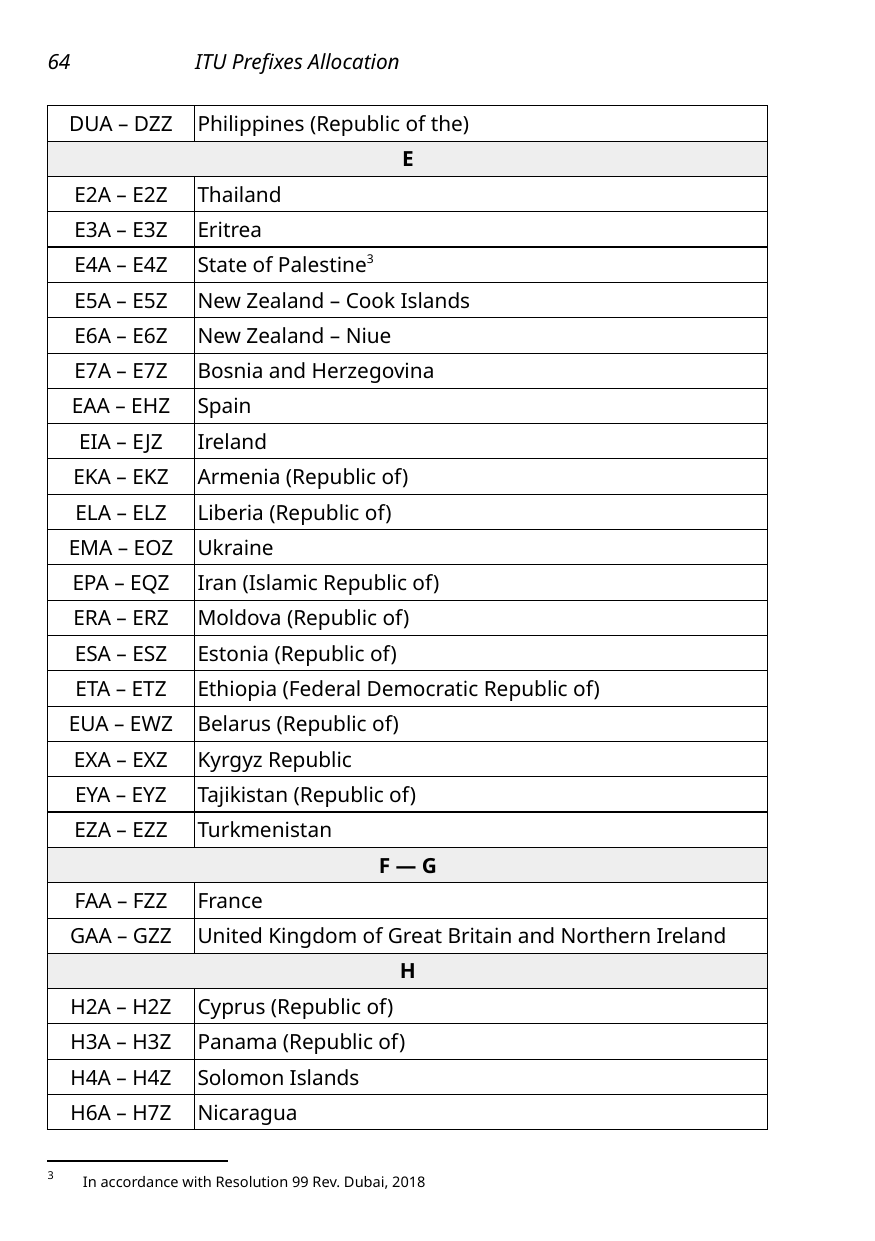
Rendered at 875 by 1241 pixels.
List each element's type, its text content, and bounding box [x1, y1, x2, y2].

table_cell Cyprus (Republic of) [195, 989, 767, 1023]
table_cell E6A – E6Z [48, 318, 194, 352]
table_cell E2A – E2Z [48, 177, 194, 211]
table_cell H6A – H7Z [48, 1095, 194, 1129]
table_cell E3A – E3Z [48, 212, 194, 246]
table_cell New Zealand – Niue [195, 318, 767, 352]
table_cell EYA – EYZ [48, 777, 194, 811]
table_cell ESA – ESZ [48, 636, 194, 670]
table_cell EUA – EWZ [48, 707, 194, 741]
table_cell EZA – EZZ [48, 813, 194, 847]
table_cell Nicaragua [195, 1095, 767, 1129]
table_cell Eritrea [195, 212, 767, 246]
table_cell EAA – EHZ [48, 389, 194, 423]
table_cell Moldova (Republic of) [195, 601, 767, 635]
table_cell EIA – EJZ [48, 424, 194, 458]
table_cell H3A – H3Z [48, 1024, 194, 1059]
table_cell State of Palestine [195, 248, 767, 282]
table_cell F — G [48, 848, 767, 882]
table_cell Iran (Islamic Republic of) [195, 565, 767, 599]
table_cell EMA – EOZ [48, 530, 194, 564]
table_cell Kyrgyz Republic [195, 742, 767, 776]
table_cell Liberia (Republic of) [195, 495, 767, 529]
table_cell H2A – H2Z [48, 989, 194, 1023]
table_cell EXA – EXZ [48, 742, 194, 776]
table_cell Tajikistan (Republic of) [195, 777, 767, 811]
table_cell United Kingdom of Great Britain and Northern Ireland [195, 919, 767, 953]
table_cell Armenia (Republic of) [195, 459, 767, 494]
table_cell Ukraine [195, 530, 767, 564]
table_cell E7A – E7Z [48, 354, 194, 388]
table_cell E4A – E4Z [48, 248, 194, 282]
table_cell E5A – E5Z [48, 283, 194, 317]
table_cell France [195, 883, 767, 917]
table_cell Belarus (Republic of) [195, 707, 767, 741]
table_cell GAA – GZZ [48, 919, 194, 953]
table_cell Bosnia and Herzegovina [195, 354, 767, 388]
table_cell Estonia (Republic of) [195, 636, 767, 670]
table_cell H [48, 954, 767, 988]
table_cell Spain [195, 389, 767, 423]
table_cell Thailand [195, 177, 767, 211]
table_cell Turkmenistan [195, 813, 767, 847]
table_cell FAA – FZZ [48, 883, 194, 917]
table_cell EPA – EQZ [48, 565, 194, 599]
table_cell EKA – EKZ [48, 459, 194, 494]
table_cell Solomon Islands [195, 1060, 767, 1094]
table_cell Ethiopia (Federal Democratic Republic of) [195, 671, 767, 706]
table_cell ELA – ELZ [48, 495, 194, 529]
table_cell ETA – ETZ [48, 671, 194, 706]
table_cell H4A – H4Z [48, 1060, 194, 1094]
table_cell E [48, 142, 767, 176]
table_cell Philippines (Republic of the) [195, 106, 767, 141]
table_cell ERA – ERZ [48, 601, 194, 635]
table_cell DUA – DZZ [48, 106, 194, 141]
table_cell Panama (Republic of) [195, 1024, 767, 1059]
table_cell Ireland [195, 424, 767, 458]
table_cell New Zealand – Cook Islands [195, 283, 767, 317]
